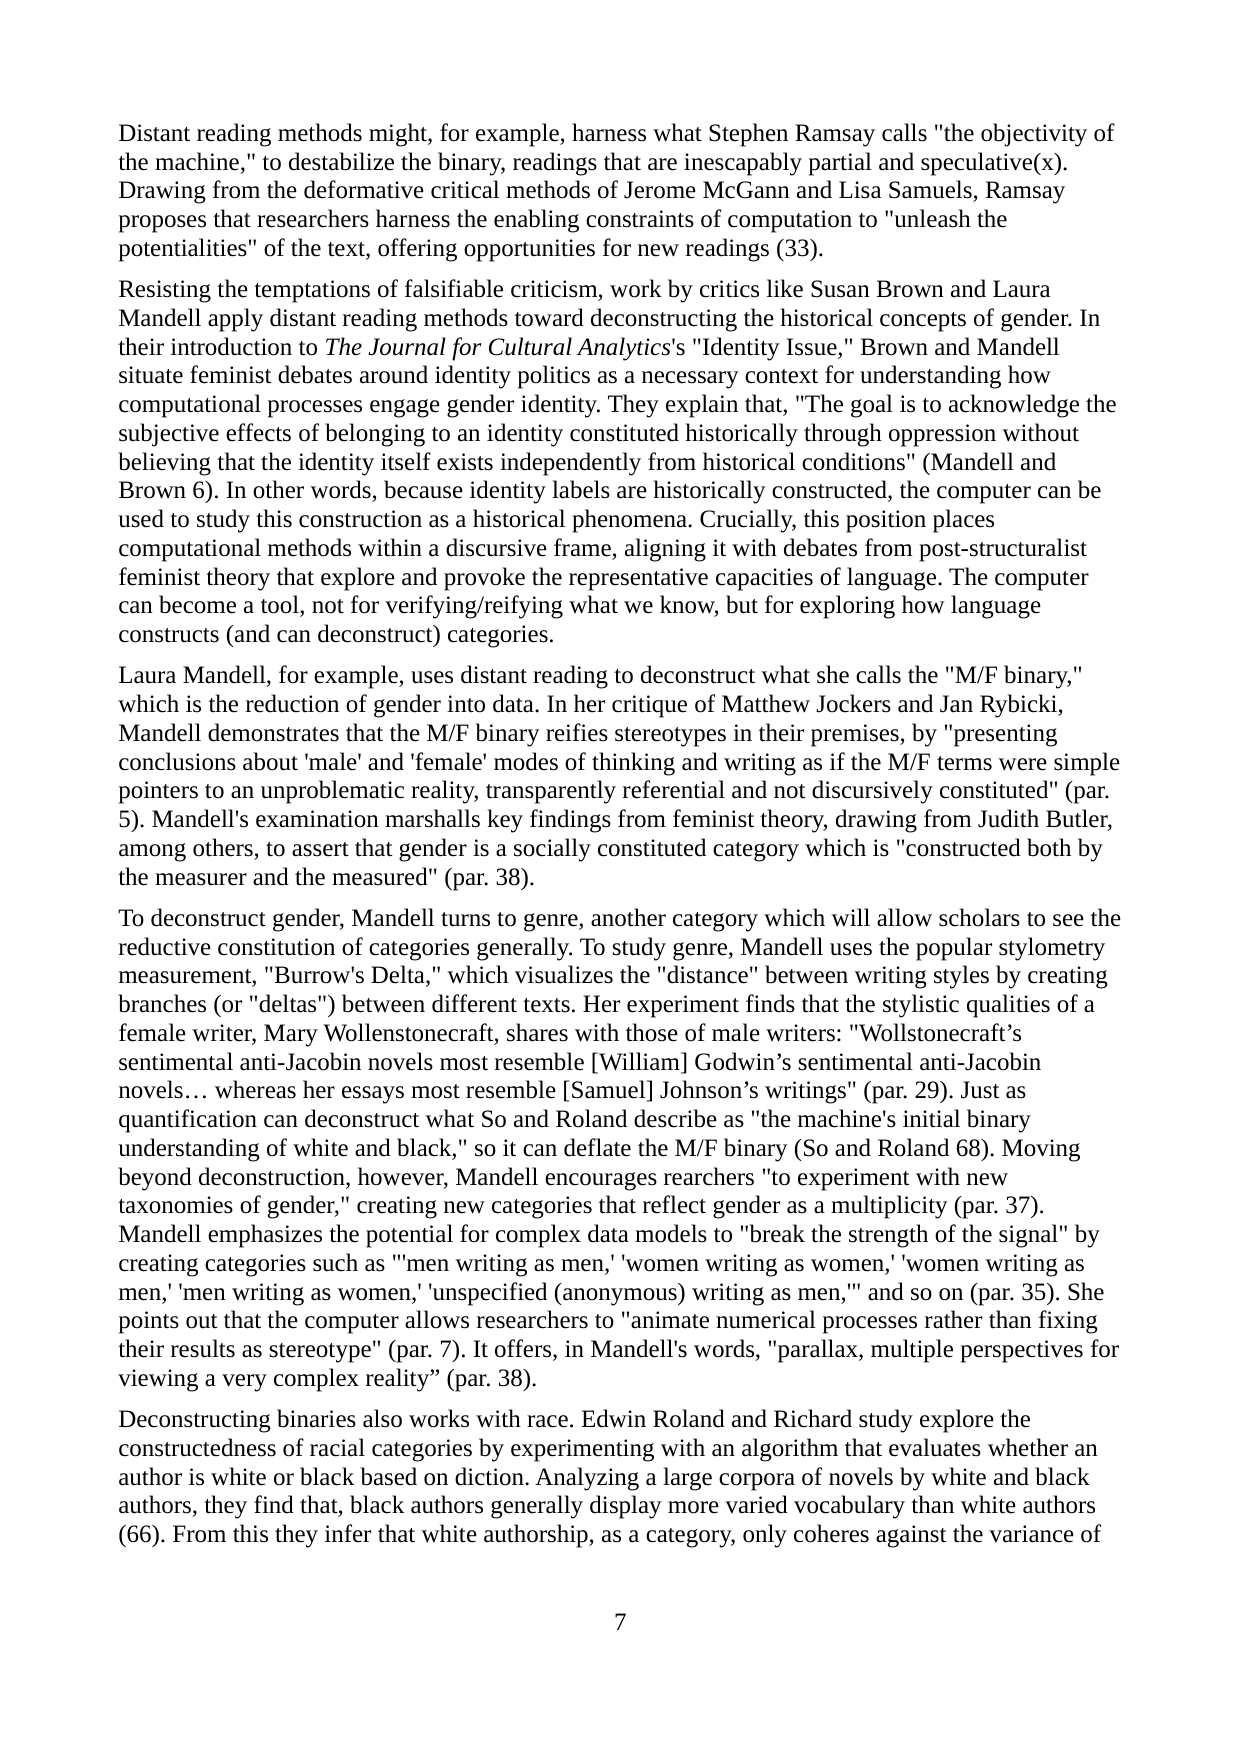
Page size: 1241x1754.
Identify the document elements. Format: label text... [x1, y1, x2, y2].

text Deconstructing binaries also works with race. Edwin Roland and Richard study explore the constructedness of racial categories by experimenting with an algorithm that evaluates whether an author is white or black based on diction. Analyzing a large corpora of novels by white and black authors, they find that, black authors generally display more varied vocabulary than white authors (66). From this they infer that white authorship, as a category, only coheres against the variance of [118, 1404, 1122, 1548]
text Resisting the temptations of falsifiable criticism, work by critics like Susan Brown and Laura Mandell apply distant reading methods toward deconstructing the historical concepts of gender. In their introduction to The Journal for Cultural Analytics's "Identity Issue," Brown and Mandell situate feminist debates around identity politics as a necessary context for understanding how computational processes engage gender identity. They explain that, "The goal is to acknowledge the subjective effects of belonging to an identity constituted historically through oppression without believing that the identity itself exists independently from historical conditions" (Mandell and Brown 6). In other words, because identity labels are historically constructed, the computer can be used to study this construction as a historical phenomena. Crucially, this position places computational methods within a discursive frame, aligning it with debates from post-structuralist feminist theory that explore and provoke the representative capacities of language. The computer can become a tool, not for verifying/reifying what we know, but for exploring how language constructs (and can deconstruct) categories. [118, 274, 1122, 648]
text To deconstruct gender, Mandell turns to genre, another category which will allow scholars to see the reductive constitution of categories generally. To study genre, Mandell uses the popular stylometry measurement, "Burrow's Delta," which visualizes the "distance" between writing styles by creating branches (or "deltas") between different texts. Her experiment finds that the stylistic qualities of a female writer, Mary Wollenstonecraft, shares with those of male writers: "Wollstonecraft’s sentimental anti-Jacobin novels most resemble [William] Godwin’s sentimental anti-Jacobin novels… whereas her essays most resemble [Samuel] Johnson’s writings" (par. 29). Just as quantification can deconstruct what So and Roland describe as "the machine's initial binary understanding of white and black," so it can deflate the M/F binary (So and Roland 68). Moving beyond deconstruction, however, Mandell encourages rearchers "to experiment with new taxonomies of gender," creating new categories that reflect gender as a multiplicity (par. 37). Mandell emphasizes the potential for complex data models to "break the strength of the signal" by creating categories such as "'men writing as men,' 'women writing as women,' 'women writing as men,' 'men writing as women,' 'unspecified (anonymous) writing as men,'" and so on (par. 35). She points out that the computer allows researchers to "animate numerical processes rather than fixing their results as stereotype" (par. 7). It offers, in Mandell's words, "parallax, multiple perspectives for viewing a very complex reality” (par. 38). [118, 903, 1122, 1392]
text Laura Mandell, for example, uses distant reading to deconstruct what she calls the "M/F binary," which is the reduction of gender into data. In her critique of Matthew Jockers and Jan Rybicki, Mandell demonstrates that the M/F binary reifies stereotypes in their premises, by "presenting conclusions about 'male' and 'female' modes of thinking and writing as if the M/F terms were simple pointers to an unproblematic reality, transparently referential and not discursively constituted" (par. 5). Mandell's examination marshalls key findings from feminist theory, drawing from Judith Butler, among others, to assert that gender is a socially constituted category which is "constructed both by the measurer and the measured" (par. 38). [118, 661, 1122, 891]
text Distant reading methods might, for example, harness what Stephen Ramsay calls "the objectivity of the machine," to destabilize the binary, readings that are inescapably partial and speculative(x). Drawing from the deformative critical methods of Jerome McGann and Lisa Samuels, Ramsay proposes that researchers harness the enabling constraints of computation to "unleash the potentialities" of the text, offering opportunities for new readings (33). [118, 118, 1122, 262]
